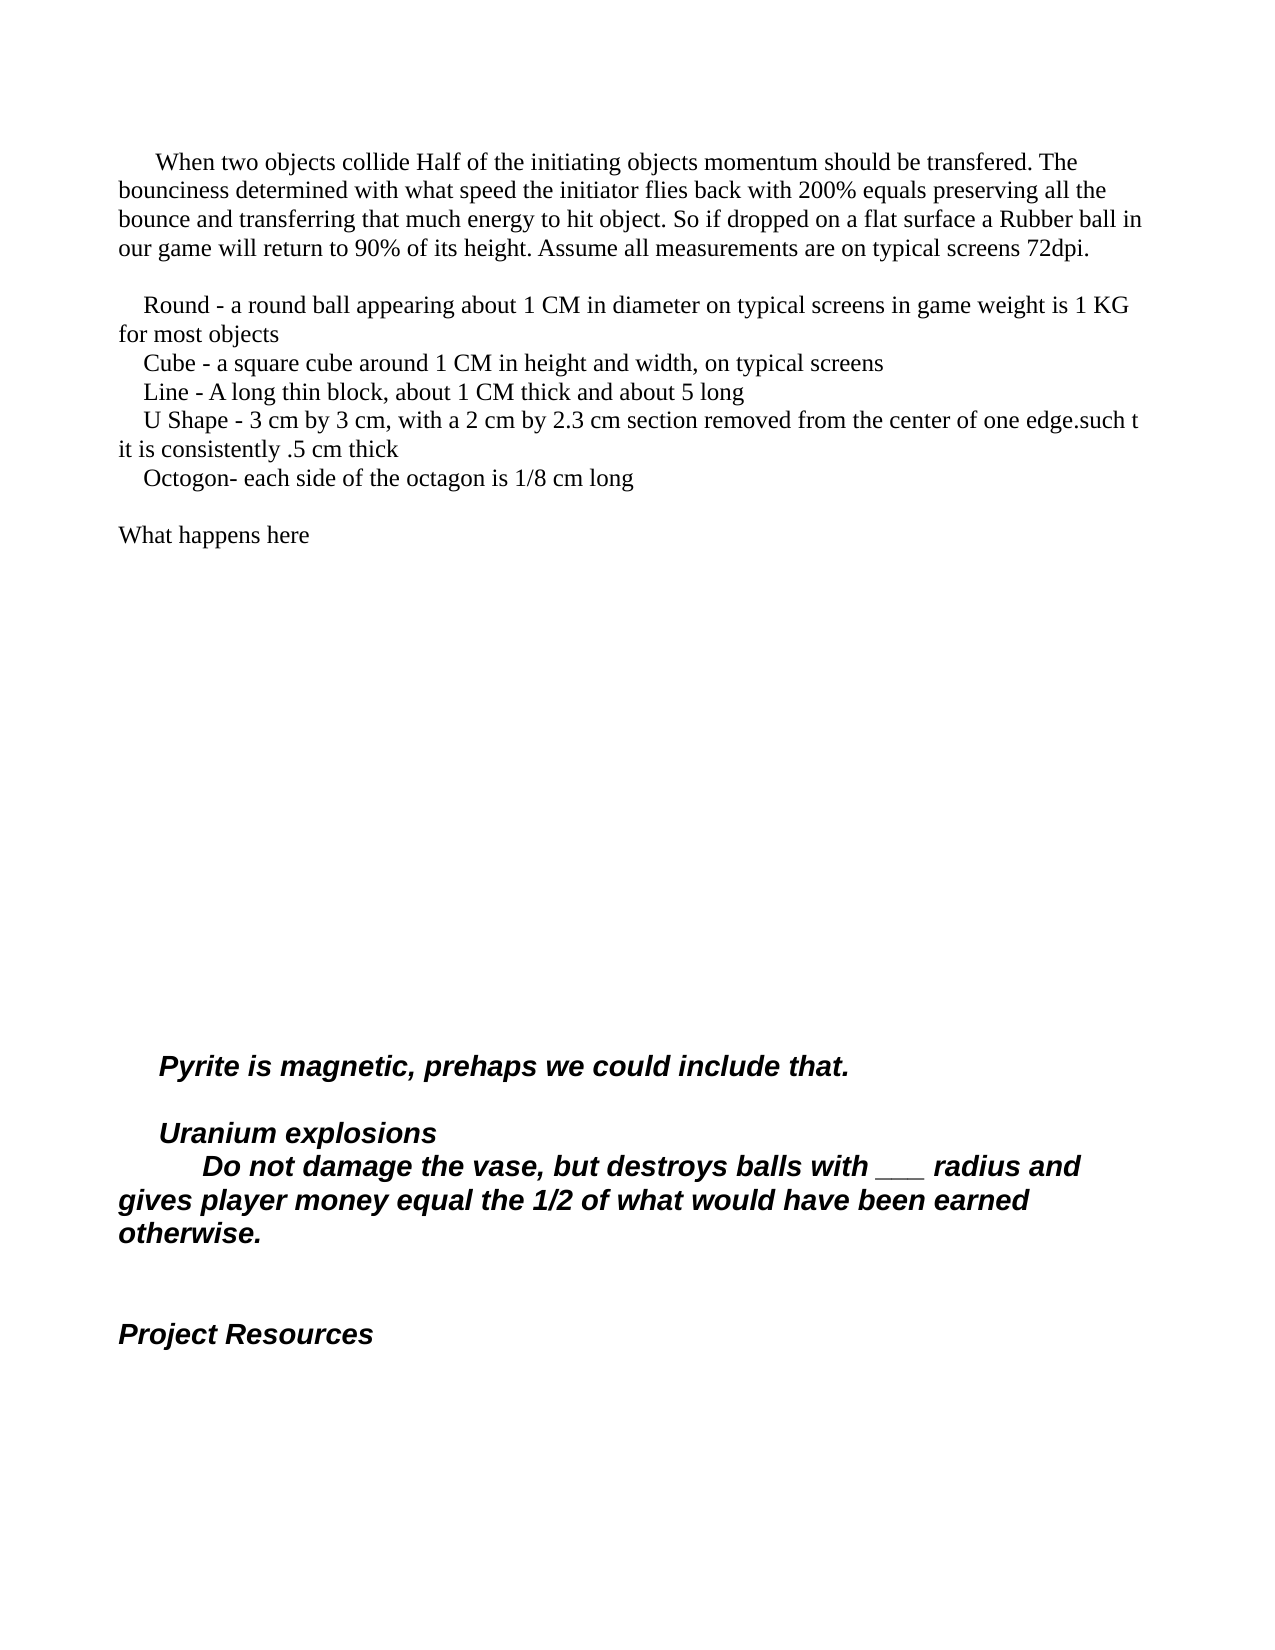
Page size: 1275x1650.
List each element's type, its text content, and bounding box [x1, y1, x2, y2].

subtitle Pyrite is magnetic, prehaps we could include that. Uranium explosions Do not damage the vase, but destroys balls with ___ radius and gives player money equal the 1/2 of what would have been earned otherwise. Project Resources [118, 1048, 1157, 1350]
text When two objects collide Half of the initiating objects momentum should be transfered. The bounciness determined with what speed the initiator flies back with 200% equals preserving all the bounce and transferring that much energy to hit object. So if dropped on a flat surface a Rubber ball in our game will return to 90% of its height. Assume all measurements are on typical screens 72dpi. Round - a round ball appearing about 1 CM in diameter on typical screens in game weight is 1 KG for most objects Cube - a square cube around 1 CM in height and width, on typical screens Line - A long thin block, about 1 CM thick and about 5 long U Shape - 3 cm by 3 cm, with a 2 cm by 2.3 cm section removed from the center of one edge.such t it is consistently .5 cm thick Octogon- each side of the octagon is 1/8 cm long What happens here [118, 118, 1157, 549]
